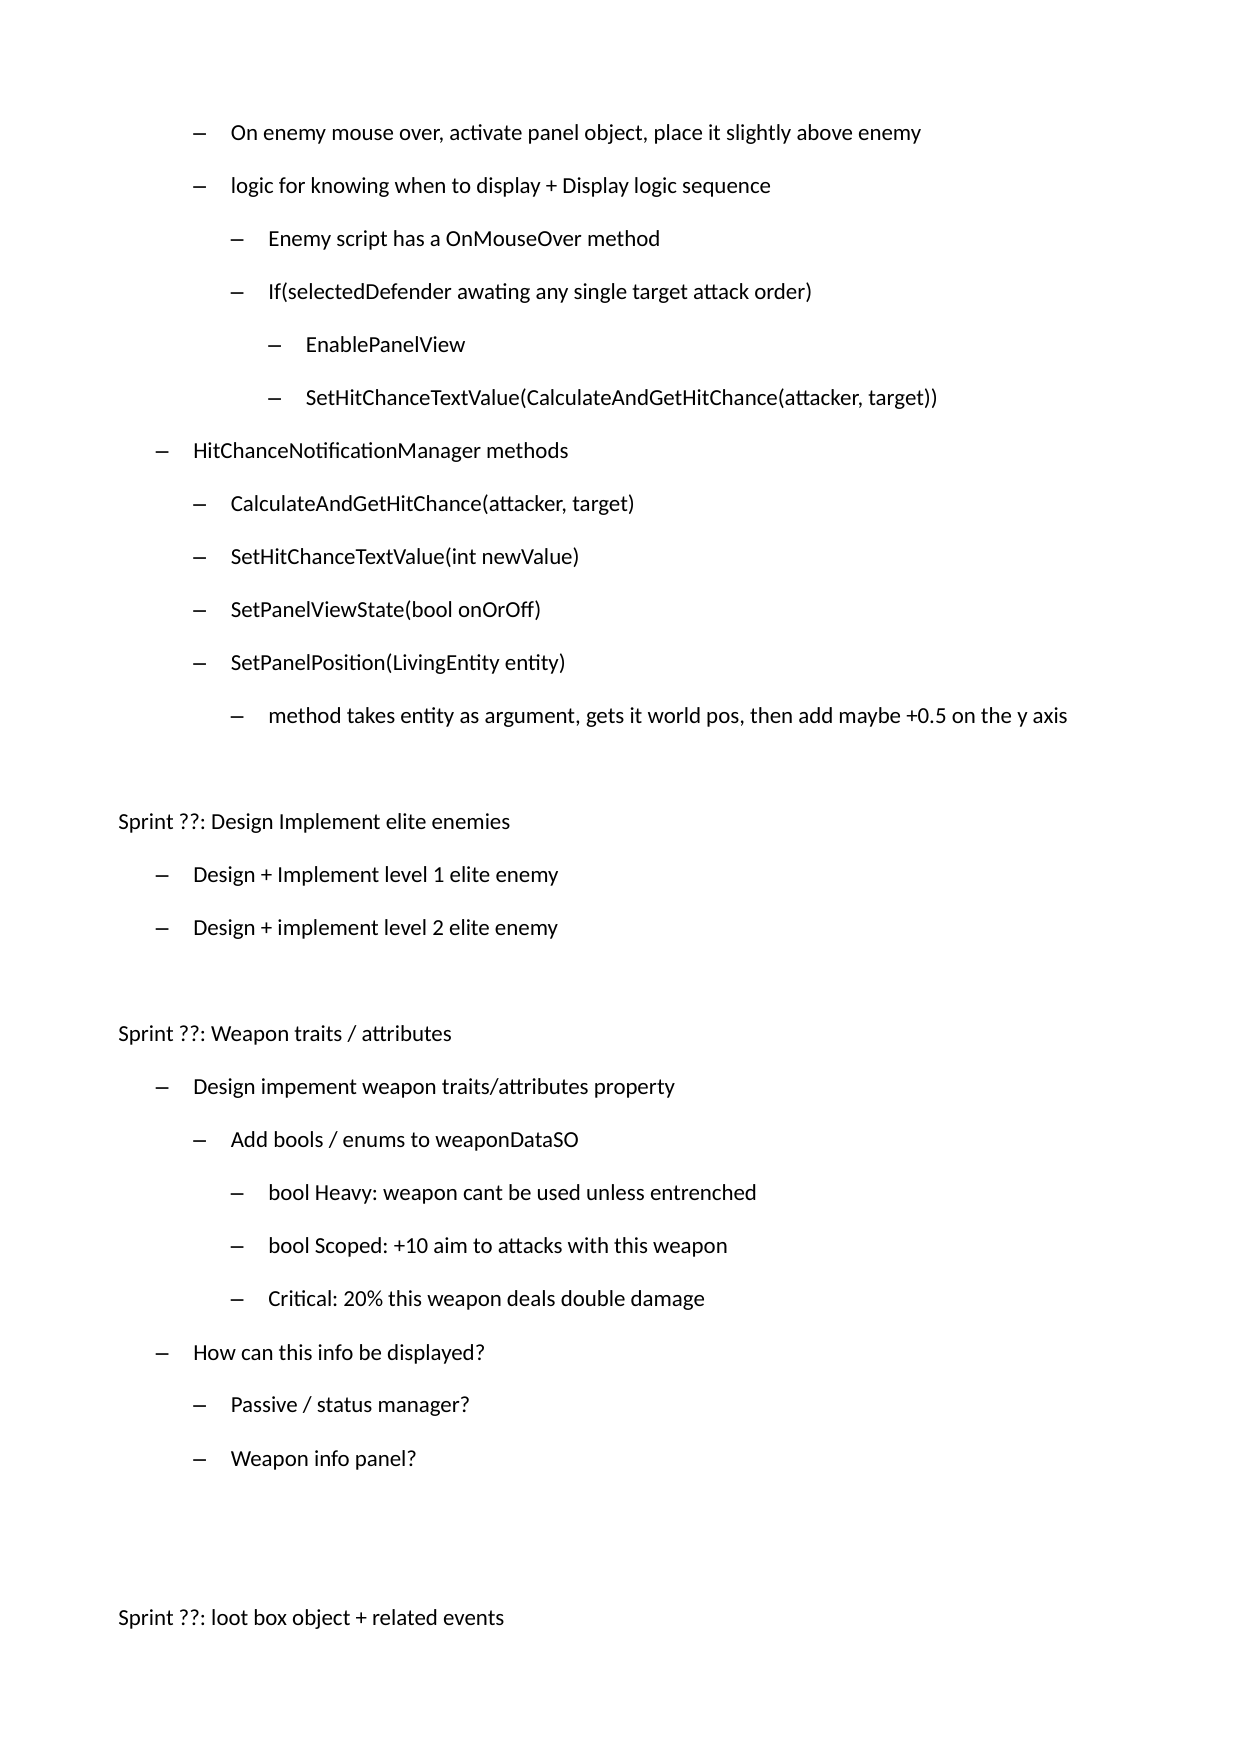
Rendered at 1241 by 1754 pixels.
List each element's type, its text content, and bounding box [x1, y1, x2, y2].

list EnablePanelView [268, 330, 1122, 358]
list Add bools / enums to weaponDataSO [193, 1126, 1122, 1153]
list Design + Implement level 1 elite enemy [156, 860, 1122, 888]
list Enemy script has a OnMouseOver method [231, 224, 1122, 252]
list SetPanelViewState(bool onOrOff) [193, 595, 1122, 623]
list Critical: 20% this weapon deals double damage [231, 1284, 1122, 1313]
list On enemy mouse over, activate panel object, place it slightly above enemy [193, 118, 1122, 146]
list bool Scoped: +10 aim to attacks with this weapon [231, 1232, 1122, 1259]
list logic for knowing when to display + Display logic sequence [193, 171, 1122, 199]
list If(selectedDefender awating any single target attack order) [231, 277, 1122, 305]
text Sprint ??: Weapon traits / attributes [118, 1019, 1122, 1047]
list SetPanelPosition(LivingEntity entity) [193, 648, 1122, 676]
list Design + implement level 2 elite enemy [156, 913, 1122, 941]
list SetHitChanceTextValue(CalculateAndGetHitChance(attacker, target)) [268, 383, 1122, 411]
text Sprint ??: Design Implement elite enemies [118, 807, 1122, 835]
list HitChanceNotificationManager methods [156, 436, 1122, 464]
list bool Heavy: weapon cant be used unless entrenched [231, 1178, 1122, 1207]
list Design impement weapon traits/attributes property [156, 1072, 1122, 1101]
list How can this info be displayed? [156, 1338, 1122, 1366]
list Passive / status manager? [193, 1391, 1122, 1419]
list method takes entity as argument, gets it world pos, then add maybe +0.5 on the y axis [231, 701, 1122, 729]
list CalculateAndGetHitChance(attacker, target) [193, 489, 1122, 517]
list SetHitChanceTextValue(int newValue) [193, 542, 1122, 570]
list Weapon info panel? [193, 1444, 1122, 1472]
text Sprint ??: loot box object + related events [118, 1603, 1122, 1631]
